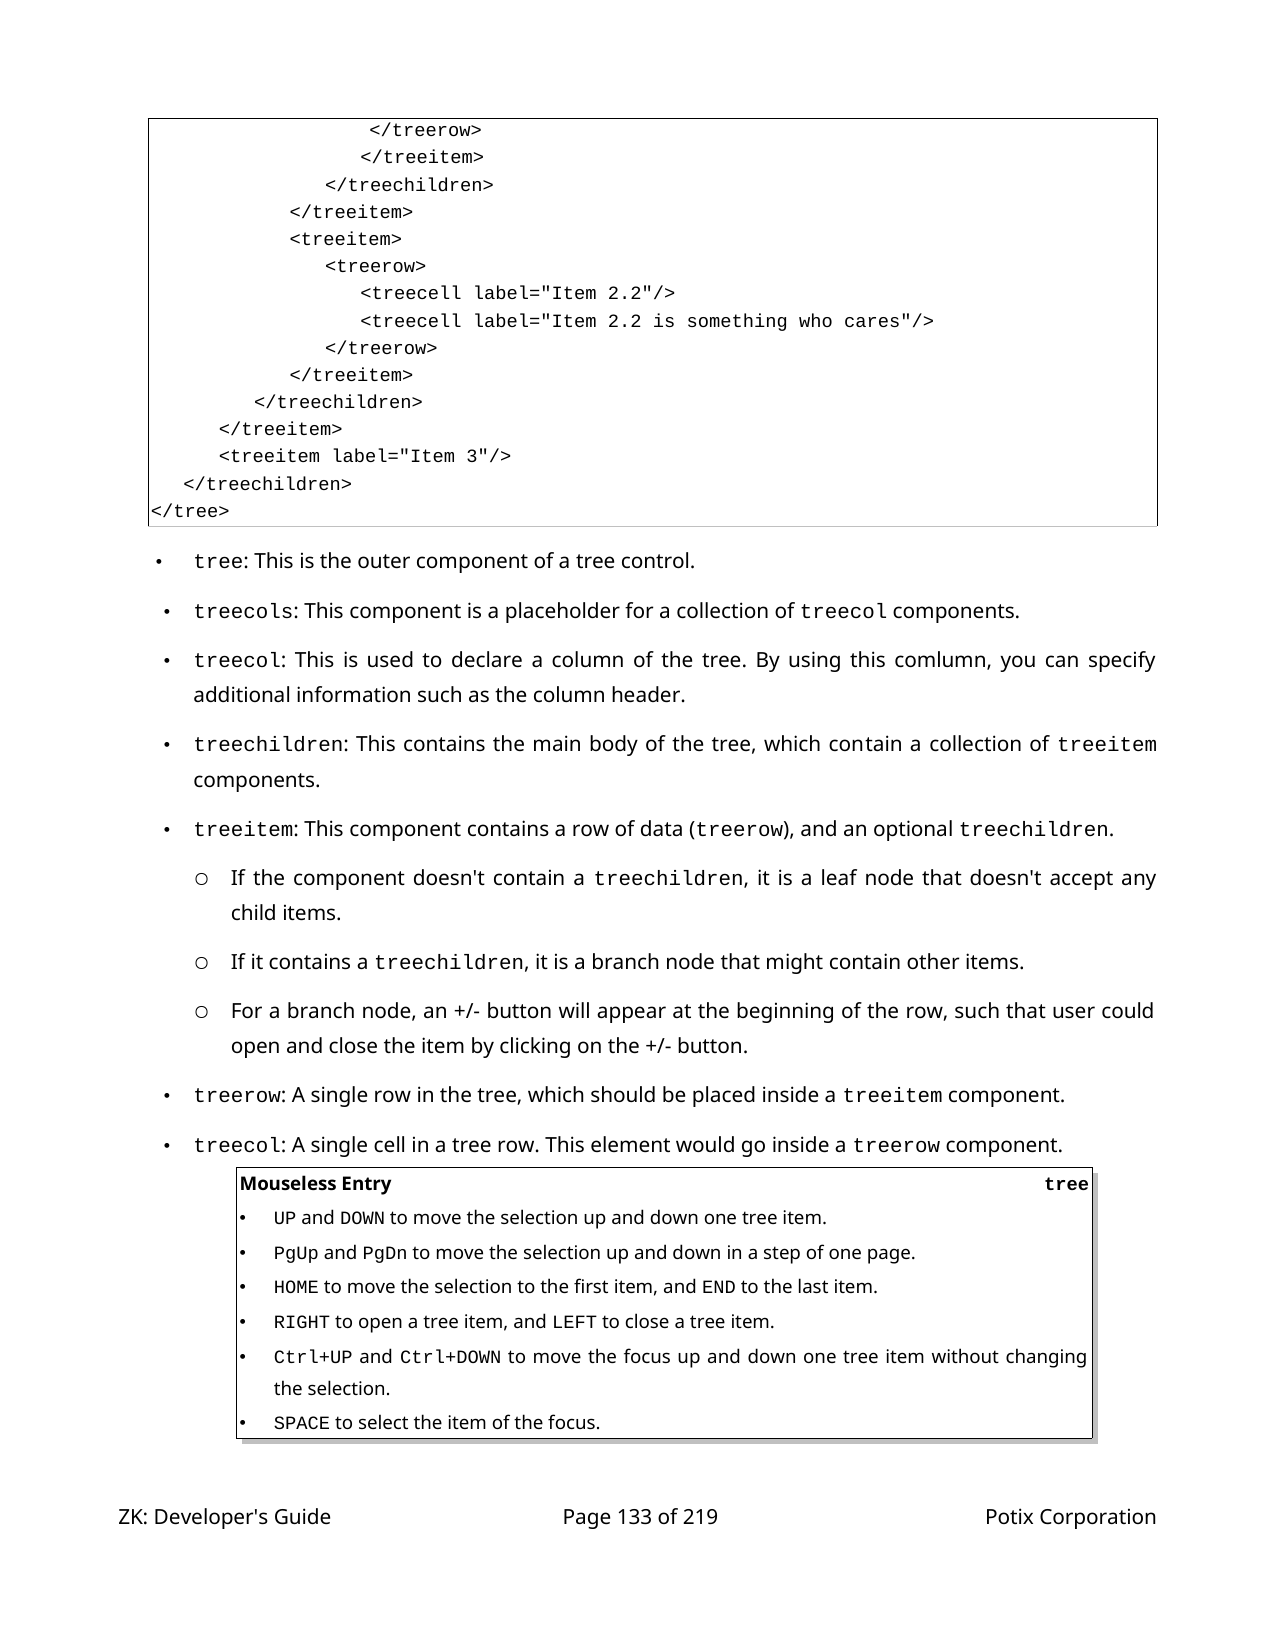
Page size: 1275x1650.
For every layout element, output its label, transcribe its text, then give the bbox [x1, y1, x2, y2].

text <treeitem> [149, 227, 1157, 251]
text </treechildren> [149, 390, 1157, 414]
text <treecell label="Item 2.2 is something who cares"/> [149, 308, 1157, 333]
text </treeitem> [149, 363, 1157, 387]
text </treeitem> [149, 145, 1157, 169]
list treecol: A single cell in a tree row. This element would go inside a treerow component. [164, 1130, 1157, 1158]
list tree: This is the outer component of a tree control. [156, 547, 1157, 575]
text </treeitem> [149, 200, 1157, 224]
list treecol: This is used to declare a column of the tree. By using this comlumn, you can specify additional information such as the column header. [164, 645, 1157, 709]
text </treeitem> [149, 417, 1157, 441]
text Mouseless Entry tree [237, 1168, 1092, 1196]
list For a branch node, an +/- button will appear at the beginning of the row, such that user could open and close the item by clicking on the +/- button. [193, 996, 1157, 1060]
text </tree> [149, 499, 1157, 526]
text <treecell label="Item 2.2"/> [149, 281, 1157, 306]
text <treerow> [149, 254, 1157, 278]
list UP and DOWN to move the selection up and down one tree item. [237, 1202, 1092, 1230]
list treerow: A single row in the tree, which should be placed inside a treeitem component. [164, 1081, 1157, 1109]
list HOME to move the selection to the first item, and END to the last item. [237, 1271, 1092, 1299]
text </treerow> [149, 336, 1157, 360]
list treecols: This component is a placeholder for a collection of treecol components. [164, 596, 1157, 624]
text </treechildren> [149, 172, 1157, 197]
list PgUp and PgDn to move the selection up and down in a step of one page. [237, 1236, 1092, 1265]
list treechildren: This contains the main body of the tree, which contain a collection of treeitem components. [164, 729, 1157, 793]
list SPACE to select the item of the focus. [237, 1406, 1092, 1438]
list RIGHT to open a tree item, and LEFT to close a tree item. [237, 1305, 1092, 1334]
text </treerow> [149, 119, 1157, 142]
list If it contains a treechildren, it is a branch node that might contain other items. [193, 947, 1157, 976]
list If the component doesn't contain a treechildren, it is a leaf node that doesn't accept any child items. [193, 863, 1157, 927]
text </treechildren> [149, 472, 1157, 496]
list Ctrl+UP and Ctrl+DOWN to move the focus up and down one tree item without changing the selection. [237, 1340, 1092, 1401]
text <treeitem label="Item 3"/> [149, 444, 1157, 469]
list treeitem: This component contains a row of data (treerow), and an optional treechildren. [164, 814, 1157, 842]
